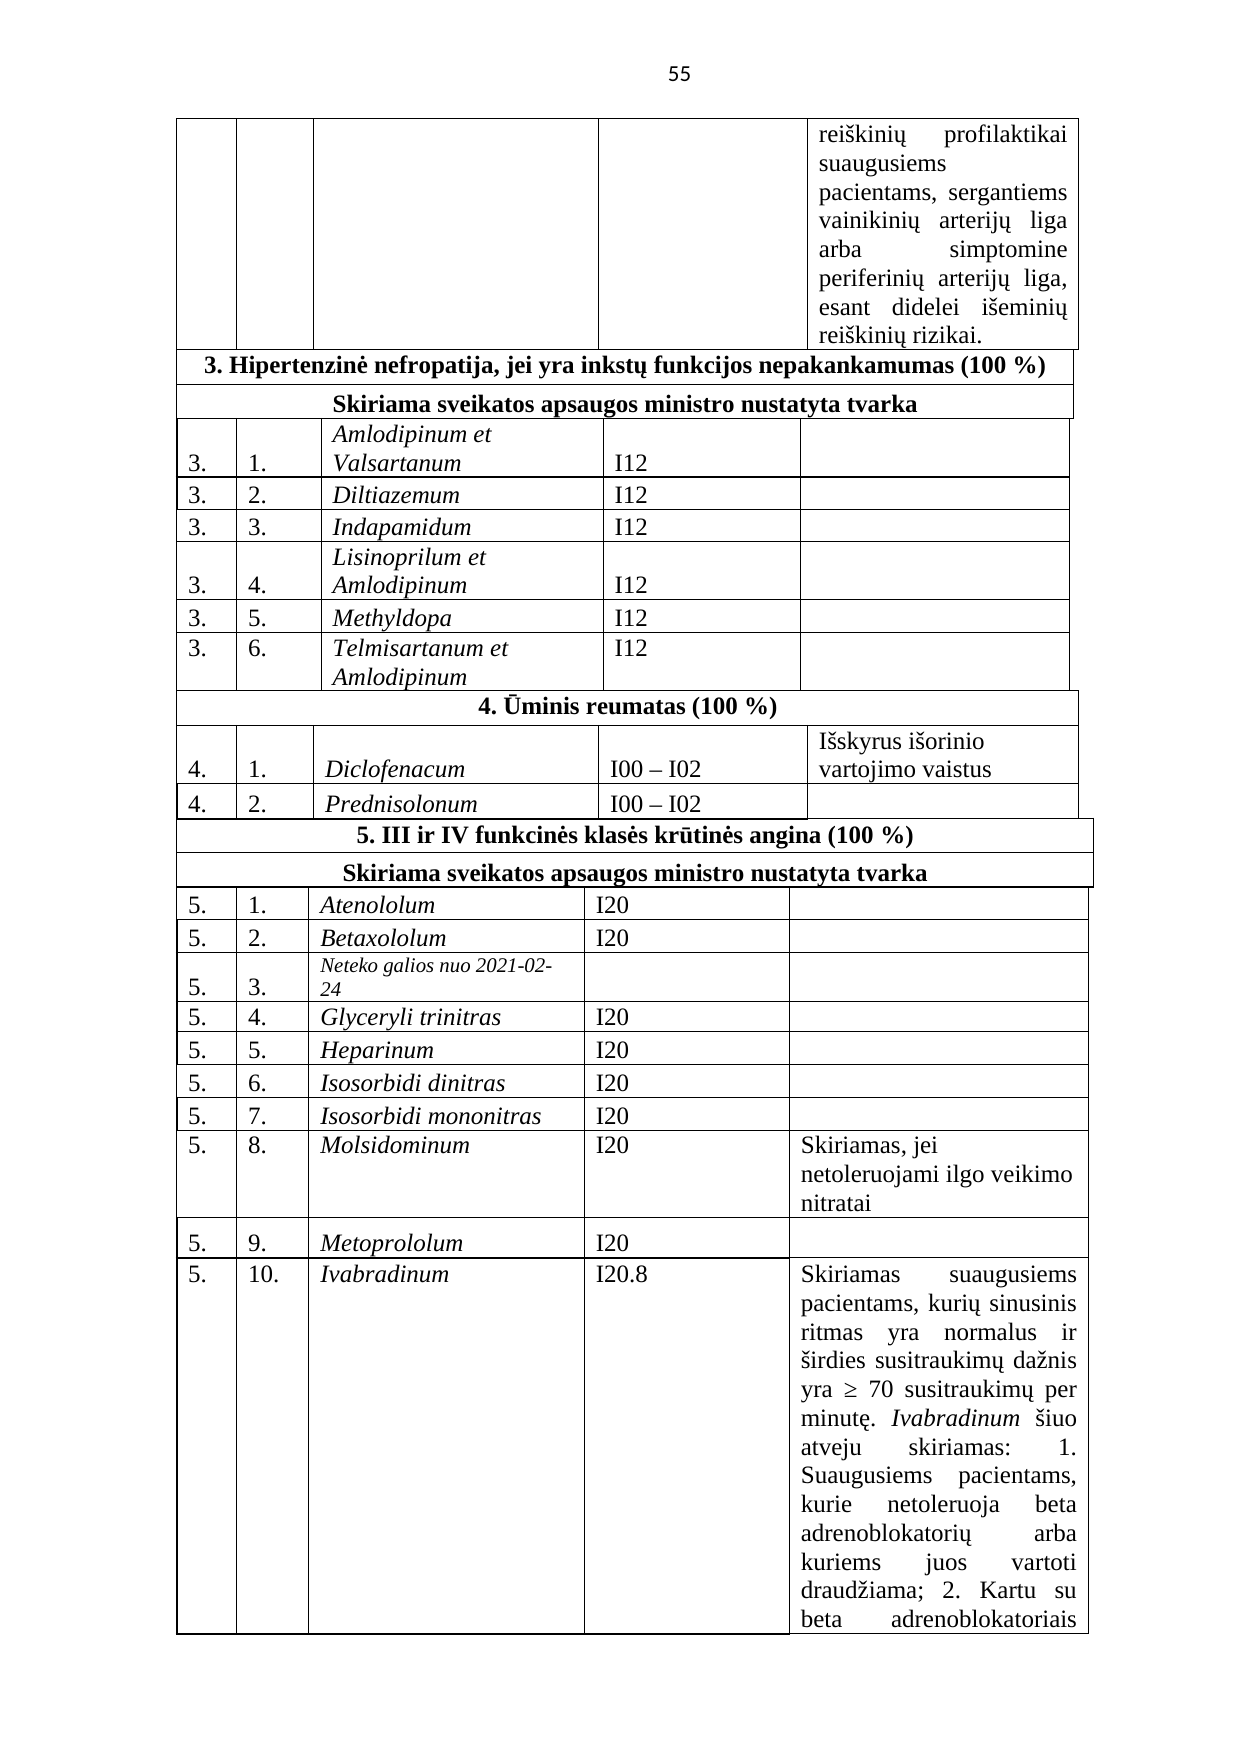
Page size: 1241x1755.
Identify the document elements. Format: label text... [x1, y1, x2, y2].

table_cell [1088, 384, 1093, 418]
table_cell [1084, 384, 1088, 418]
table_cell [1103, 476, 1109, 509]
table_cell [1084, 783, 1088, 818]
table_cell [1079, 541, 1083, 599]
table_cell [1089, 1031, 1093, 1064]
table_cell [1088, 783, 1093, 818]
table_cell [1109, 349, 1123, 383]
table_cell [1093, 1130, 1099, 1217]
table_cell I20 [585, 1098, 789, 1129]
table_cell 5. [178, 953, 236, 1001]
table_cell [1099, 1217, 1103, 1257]
table_cell [1088, 349, 1093, 383]
table_cell [1109, 599, 1123, 632]
table_cell [1089, 1097, 1093, 1129]
table_cell Atenololum [309, 888, 584, 919]
table_cell 10. [237, 1259, 308, 1633]
table_cell [1089, 888, 1093, 919]
table_cell Lisinoprilum et Amlodipinum [322, 542, 603, 599]
table_cell [314, 119, 598, 349]
table_cell [1079, 476, 1083, 509]
table_cell [1099, 349, 1103, 383]
table_cell 3. [177, 542, 236, 599]
table_cell [177, 119, 236, 349]
table_cell [1109, 1257, 1123, 1633]
table_cell [1079, 725, 1083, 783]
table_cell [1084, 509, 1088, 541]
table_cell I20 [585, 1131, 789, 1217]
table_cell [1109, 384, 1123, 418]
table_cell [1109, 1217, 1123, 1257]
table_cell [790, 1065, 1088, 1097]
table_cell [1093, 886, 1099, 919]
table_cell 5. III ir IV funkcinės klasės krūtinės angina (100 %) [177, 819, 1093, 852]
table_cell [1103, 952, 1109, 1001]
table_cell [1089, 1001, 1093, 1031]
table_cell 5. [178, 1218, 236, 1257]
table_cell 5. [177, 1131, 236, 1217]
table_cell [1088, 725, 1093, 783]
table_cell 6. [237, 1065, 308, 1097]
table_cell I12 [604, 510, 800, 541]
table_cell 3. Hipertenzinė nefropatija, jei yra inkstų funkcijos nepakankamumas (100 %) [177, 350, 1073, 383]
table_cell [1103, 632, 1109, 690]
table_cell 3. [177, 600, 236, 632]
table_cell Neteko galios nuo 2021-02-24 [309, 953, 584, 1001]
table_cell I12 [604, 542, 800, 599]
table_cell [1084, 725, 1088, 783]
table_cell I20 [585, 1032, 789, 1064]
table_cell 4. [237, 542, 321, 599]
table_cell [1099, 1001, 1103, 1031]
table_cell [1089, 1257, 1093, 1633]
table_cell [1103, 818, 1109, 852]
table_cell Telmisartanum et Amlodipinum [322, 633, 603, 690]
table_cell Diltiazemum [322, 478, 603, 509]
table_cell [1109, 632, 1123, 690]
table_cell [790, 1032, 1088, 1064]
table_cell [1074, 350, 1079, 383]
table_cell [1088, 690, 1093, 725]
table_cell [1099, 818, 1103, 852]
table_cell [1089, 1217, 1093, 1257]
table_cell [1084, 118, 1088, 349]
table_cell [1109, 1001, 1123, 1031]
table_cell [1109, 952, 1123, 1001]
table_cell I20 [585, 1065, 789, 1097]
table_cell [1109, 886, 1123, 919]
table_cell [1099, 1257, 1103, 1633]
table_cell [1093, 632, 1099, 690]
table_cell [1079, 690, 1083, 725]
table_cell [801, 419, 1069, 476]
table_cell 5. [237, 600, 321, 632]
table_cell Ivabradinum [309, 1259, 584, 1633]
table_cell 8. [237, 1131, 308, 1217]
table_cell [790, 953, 1088, 1001]
table_cell I12 [604, 419, 800, 476]
table_cell [1103, 1257, 1109, 1633]
table_cell [1099, 1130, 1103, 1217]
table_cell [1103, 349, 1109, 383]
table_cell [1079, 599, 1083, 632]
table_cell 1. [237, 888, 308, 919]
table_cell [1109, 818, 1123, 852]
table_cell I20.8 [585, 1259, 789, 1633]
table_cell [1093, 1031, 1099, 1064]
table_cell [1099, 476, 1103, 509]
table_cell [1103, 1064, 1109, 1097]
table_cell 5. [178, 1259, 236, 1633]
table_cell [801, 633, 1069, 690]
table_cell Skiriama sveikatos apsaugos ministro nustatyta tvarka [177, 385, 1073, 418]
table_cell [1099, 599, 1103, 632]
table_cell 2. [237, 784, 313, 818]
table_cell [1093, 541, 1099, 599]
table_cell [790, 1218, 1088, 1257]
table_cell I12 [604, 600, 800, 632]
table_cell [1103, 852, 1109, 886]
table_cell [1103, 1130, 1109, 1217]
table_cell 4. [178, 784, 236, 818]
table_cell [1088, 632, 1093, 690]
table_cell [1109, 541, 1123, 599]
table_cell 3. [178, 419, 236, 476]
table_cell [1079, 632, 1083, 690]
table_cell [1109, 725, 1123, 783]
table_cell [790, 888, 1088, 919]
table_cell I20 [585, 920, 789, 952]
table_cell Skiriama sveikatos apsaugos ministro nustatyta tvarka [177, 853, 1093, 886]
table_cell I20 [585, 1002, 789, 1031]
table_cell Methyldopa [322, 600, 603, 632]
table_cell [1103, 118, 1109, 349]
table_cell [1109, 418, 1123, 476]
table_cell [1088, 509, 1093, 541]
table_cell Išskyrus išorinio vartojimo vaistus [808, 726, 1078, 783]
table_cell [1089, 919, 1093, 952]
table_cell [1089, 1064, 1093, 1097]
table_cell [1109, 783, 1123, 818]
table_cell 7. [237, 1098, 308, 1129]
table_cell [1099, 632, 1103, 690]
table_cell [1103, 783, 1109, 818]
table_cell [1099, 852, 1103, 886]
table_cell Isosorbidi dinitras [309, 1065, 584, 1097]
table_cell Isosorbidi mononitras [309, 1098, 584, 1129]
table_cell Metoprololum [309, 1218, 584, 1257]
table_cell [1103, 725, 1109, 783]
table_cell [1079, 384, 1083, 418]
table_cell 5. [237, 1032, 308, 1064]
table_cell [1093, 1064, 1099, 1097]
table_cell [1109, 690, 1123, 725]
table_cell Amlodipinum et Valsartanum [322, 419, 603, 476]
table_cell [1089, 1130, 1093, 1217]
table_cell [1094, 818, 1099, 852]
table_cell [1093, 1257, 1099, 1633]
table_cell [237, 119, 313, 349]
table_cell 2. [237, 478, 321, 509]
table_cell reiškinių profilaktikai suaugusiems pacientams, sergantiems vainikinių arterijų liga arba simptomine periferinių arterijų liga, esant didelei išeminių reiškinių rizikai. [808, 119, 1078, 349]
table_cell [1099, 384, 1103, 418]
table_cell [1093, 783, 1099, 818]
table_cell [1103, 1031, 1109, 1064]
table_cell 5. [178, 1032, 236, 1064]
table_cell Diclofenacum [314, 726, 598, 783]
table_cell Molsidominum [309, 1131, 584, 1217]
table_cell I20 [585, 1218, 789, 1257]
table_cell [1099, 1031, 1103, 1064]
table_cell [790, 1002, 1088, 1031]
table_cell 4. [237, 1002, 308, 1031]
table_cell [1103, 919, 1109, 952]
table_cell [1109, 476, 1123, 509]
table_cell 3. [177, 510, 236, 541]
table_cell 3. [178, 478, 236, 509]
table_cell [1109, 1064, 1123, 1097]
table_cell [1093, 118, 1099, 349]
table_cell [1079, 783, 1083, 818]
table_cell [1084, 632, 1088, 690]
table_cell [1093, 725, 1099, 783]
table_cell [1084, 476, 1088, 509]
table_cell Skiriamas suaugusiems pacientams, kurių sinusinis ritmas yra normalus ir širdies susitraukimų dažnis yra ≥ 70 susitraukimų per minutę. Ivabradinum šiuo atveju skiriamas: 1. Suaugusiems pacientams, kurie netoleruoja beta adrenoblokatorių arba kuriems juos vartoti draudžiama; 2. Kartu su beta adrenoblokatoriais [790, 1258, 1088, 1633]
table_cell I20 [585, 888, 789, 919]
table_cell [1084, 690, 1088, 725]
table_cell [1103, 418, 1109, 476]
table_cell [1109, 1097, 1123, 1129]
table_cell 3. [237, 953, 308, 1001]
table_cell [1099, 919, 1103, 952]
table_cell [1103, 690, 1109, 725]
table_cell [1099, 690, 1103, 725]
table_cell 1. [237, 726, 313, 783]
table_cell 3. [177, 633, 236, 690]
table_cell I00 – I02 [599, 784, 807, 818]
table_cell [1084, 599, 1088, 632]
table_cell Betaxololum [309, 920, 584, 952]
table_cell [1079, 509, 1083, 541]
table_cell [1099, 118, 1103, 349]
table_cell [790, 920, 1088, 952]
table_cell 5. [177, 888, 236, 919]
table_cell [1093, 509, 1099, 541]
table_cell [801, 510, 1069, 541]
table_cell [1074, 541, 1079, 599]
table_cell [1093, 1001, 1099, 1031]
table_cell [1074, 476, 1079, 509]
table_cell [1109, 919, 1123, 952]
table_cell [1088, 118, 1093, 349]
table_cell Indapamidum [322, 510, 603, 541]
table_cell Glyceryli trinitras [309, 1002, 584, 1031]
table_cell [1084, 349, 1088, 383]
table_cell Skiriamas, jei netoleruojami ilgo veikimo nitratai [790, 1131, 1088, 1217]
table_cell 2. [237, 920, 308, 952]
table_cell [1088, 599, 1093, 632]
table_cell [1103, 886, 1109, 919]
table_cell [1103, 541, 1109, 599]
table_cell [1099, 541, 1103, 599]
table_cell [1093, 418, 1099, 476]
table_cell [585, 953, 789, 1001]
table_cell [1094, 852, 1099, 886]
table_cell [1099, 725, 1103, 783]
table_cell [1103, 599, 1109, 632]
table_cell [1099, 418, 1103, 476]
table_cell [1093, 599, 1099, 632]
table_cell [1093, 1217, 1099, 1257]
table_cell I12 [604, 478, 800, 509]
table_cell [1088, 541, 1093, 599]
table_cell [1079, 418, 1083, 476]
table_cell [1088, 476, 1093, 509]
table_cell 5. [178, 1098, 236, 1129]
table_cell [1099, 783, 1103, 818]
table_cell [1109, 1130, 1123, 1217]
table_cell [1079, 349, 1083, 383]
table_cell I12 [604, 633, 800, 690]
table_cell [1093, 952, 1099, 1001]
table_cell [801, 600, 1069, 632]
table_cell [1074, 599, 1079, 632]
table_cell [1074, 509, 1079, 541]
table_cell 5. [178, 920, 236, 952]
table_cell [1103, 1217, 1109, 1257]
table_cell [599, 119, 807, 349]
table_cell [1088, 418, 1093, 476]
table_cell [1093, 1097, 1099, 1129]
table_cell [1103, 509, 1109, 541]
table_cell [1109, 509, 1123, 541]
table_cell I00 – I02 [599, 726, 807, 783]
table_cell [1074, 632, 1079, 690]
table_cell [1109, 118, 1123, 349]
table_cell [801, 478, 1069, 509]
table_cell 4. Ūminis reumatas (100 %) [177, 691, 1078, 725]
table_cell [1099, 886, 1103, 919]
table_cell 1. [237, 419, 321, 476]
table_cell [1093, 476, 1099, 509]
table_cell Heparinum [309, 1032, 584, 1064]
table_cell [1099, 952, 1103, 1001]
table_cell 6. [237, 633, 321, 690]
table_cell [1099, 1097, 1103, 1129]
table_cell [1093, 349, 1099, 383]
table_cell [1093, 384, 1099, 418]
table_cell [1109, 1031, 1123, 1064]
table_cell [801, 542, 1069, 599]
table_cell [1103, 1001, 1109, 1031]
table_cell 3. [237, 510, 321, 541]
table_cell [1099, 1064, 1103, 1097]
table_cell [808, 784, 1078, 818]
table_cell 5. [177, 1065, 236, 1097]
table_cell [1109, 852, 1123, 886]
table_cell [1074, 384, 1079, 418]
table_cell [1084, 418, 1088, 476]
table_cell [1103, 1097, 1109, 1129]
table_cell Prednisolonum [314, 784, 598, 818]
table_cell 5. [178, 1002, 236, 1031]
table_cell [1093, 690, 1099, 725]
table_cell [1099, 509, 1103, 541]
table_cell [790, 1098, 1088, 1129]
table_cell [1074, 418, 1079, 476]
table_cell [1089, 952, 1093, 1001]
table_cell [1079, 118, 1083, 349]
table_cell 9. [237, 1218, 308, 1257]
table_cell [1093, 919, 1099, 952]
table_cell 4. [177, 726, 236, 783]
table_cell [1103, 384, 1109, 418]
table_cell [1084, 541, 1088, 599]
